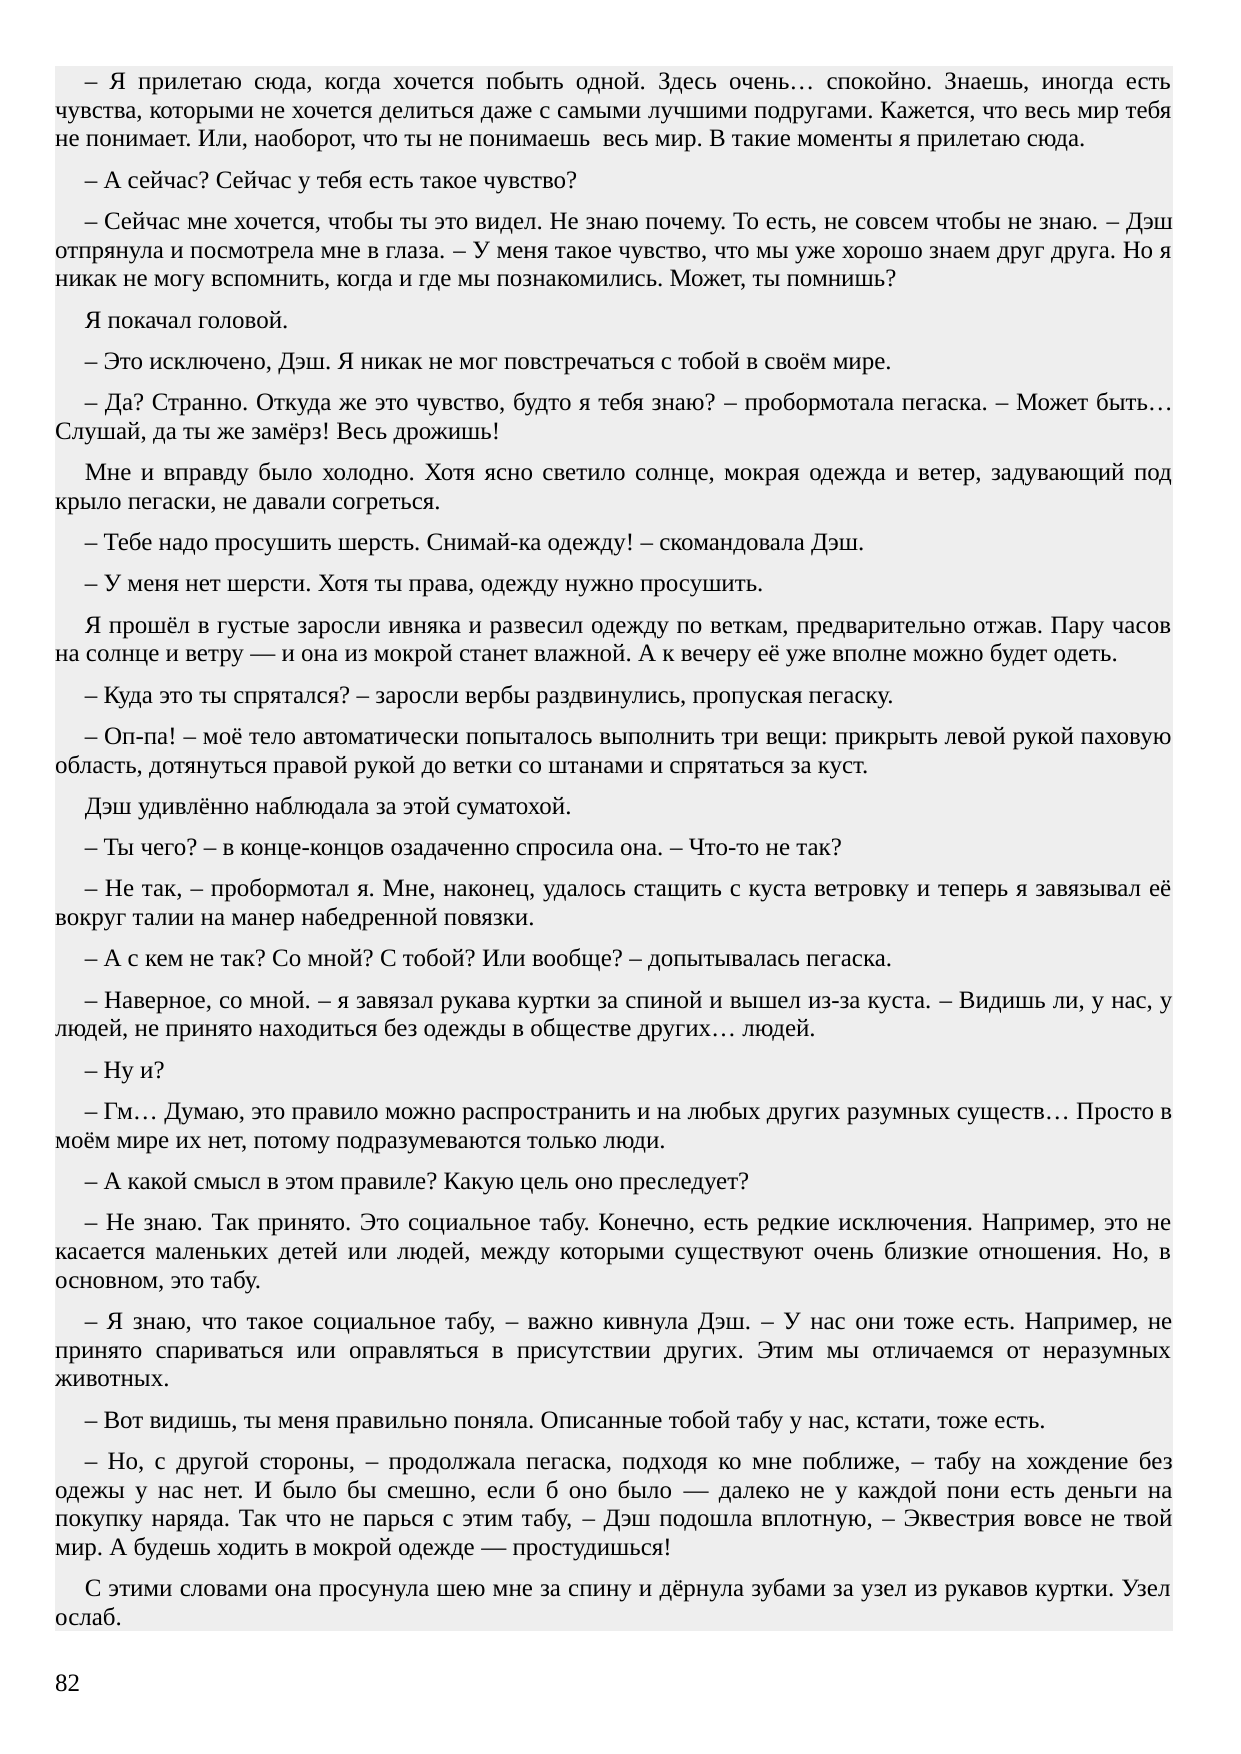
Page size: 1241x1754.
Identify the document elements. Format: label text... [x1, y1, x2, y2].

text – Сейчас мне хочется, чтобы ты это видел. Не знаю почему. То есть, не совсем чтобы не знаю. – Дэш отпрянула и посмотрела мне в глаза. – У меня такое чувство, что мы уже хорошо знаем друг друга. Но я никак не могу вспомнить, когда и где мы познакомились. Может, ты помнишь? [55, 206, 1173, 292]
text – А какой смысл в этом правиле? Какую цель оно преследует? [55, 1166, 1173, 1195]
text – Я прилетаю сюда, когда хочется побыть одной. Здесь очень… спокойно. Знаешь, иногда есть чувства, которыми не хочется делиться даже с самыми лучшими подругами. Кажется, что весь мир тебя не понимает. Или, наоборот, что ты не понимаешь весь мир. В такие моменты я прилетаю сюда. [55, 66, 1173, 152]
text С этими словами она просунула шею мне за спину и дёрнула зубами за узел из рукавов куртки. Узел ослаб. [55, 1573, 1173, 1631]
text – Я знаю, что такое социальное табу, – важно кивнула Дэш. – У нас они тоже есть. Например, не принято спариваться или оправляться в присутствии других. Этим мы отличаемся от неразумных животных. [55, 1306, 1173, 1392]
text – А с кем не так? Со мной? С тобой? Или вообще? – допытывалась пегаска. [55, 943, 1173, 972]
text – Да? Странно. Откуда же это чувство, будто я тебя знаю? – пробормотала пегаска. – Может быть… Слушай, да ты же замёрз! Весь дрожишь! [55, 387, 1173, 445]
text – Тебе надо просушить шерсть. Снимай-ка одежду! – скомандовала Дэш. [55, 527, 1173, 556]
text – Не знаю. Так принято. Это социальное табу. Конечно, есть редкие исключения. Например, это не касается маленьких детей или людей, между которыми существуют очень близкие отношения. Но, в основном, это табу. [55, 1207, 1173, 1293]
text – Оп-па! – моё тело автоматически попыталось выполнить три вещи: прикрыть левой рукой паховую область, дотянуться правой рукой до ветки со штанами и спрятаться за куст. [55, 721, 1173, 778]
text Мне и вправду было холодно. Хотя ясно светило солнце, мокрая одежда и ветер, задувающий под крыло пегаски, не давали согреться. [55, 457, 1173, 515]
text Дэш удивлённо наблюдала за этой суматохой. [55, 791, 1173, 820]
text – А сейчас? Сейчас у тебя есть такое чувство? [55, 165, 1173, 193]
text – Не так, – пробормотал я. Мне, наконец, удалось стащить с куста ветровку и теперь я завязывал её вокруг талии на манер набедренной повязки. [55, 873, 1173, 931]
text – Вот видишь, ты меня правильно поняла. Описанные тобой табу у нас, кстати, тоже есть. [55, 1405, 1173, 1433]
text – Куда это ты спрятался? – заросли вербы раздвинулись, пропуская пегаску. [55, 680, 1173, 708]
text – У меня нет шерсти. Хотя ты права, одежду нужно просушить. [55, 568, 1173, 597]
text – Ты чего? – в конце-концов озадаченно спросила она. – Что-то не так? [55, 832, 1173, 861]
text – Это исключено, Дэш. Я никак не мог повстречаться с тобой в своём мире. [55, 346, 1173, 375]
text – Наверное, со мной. – я завязал рукава куртки за спиной и вышел из-за куста. – Видишь ли, у нас, у людей, не принято находиться без одежды в обществе других… людей. [55, 985, 1173, 1042]
text – Ну и? [55, 1055, 1173, 1083]
text Я покачал головой. [55, 305, 1173, 333]
text – Гм… Думаю, это правило можно распространить и на любых других разумных существ… Просто в моём мире их нет, потому подразумеваются только люди. [55, 1096, 1173, 1153]
text Я прошёл в густые заросли ивняка и развесил одежду по веткам, предварительно отжав. Пару часов на солнце и ветру — и она из мокрой станет влажной. А к вечеру её уже вполне можно будет одеть. [55, 610, 1173, 667]
text – Но, с другой стороны, – продолжала пегаска, подходя ко мне поближе, – табу на хождение без одежы у нас нет. И было бы смешно, если б оно было — далеко не у каждой пони есть деньги на покупку наряда. Так что не парься с этим табу, – Дэш подошла вплотную, – Эквестрия вовсе не твой мир. А будешь ходить в мокрой одежде — простудишься! [55, 1446, 1173, 1561]
